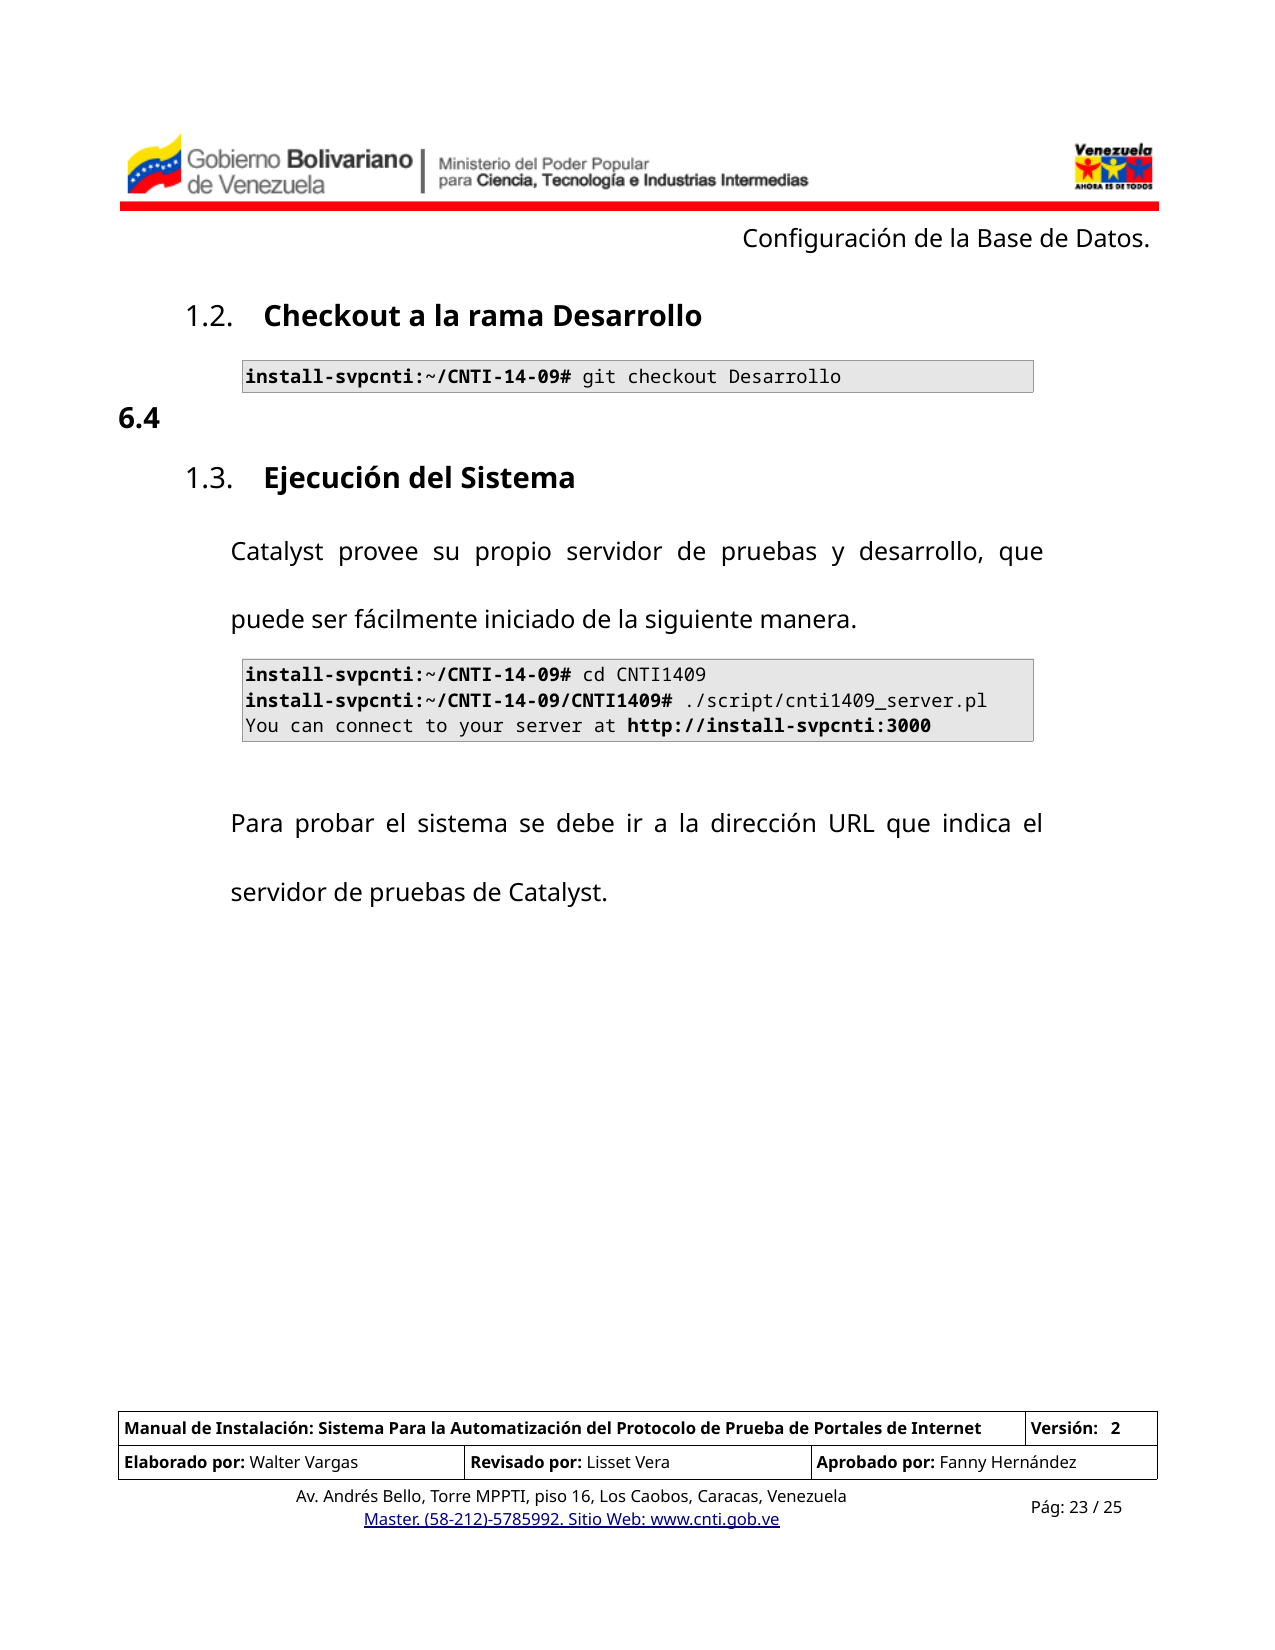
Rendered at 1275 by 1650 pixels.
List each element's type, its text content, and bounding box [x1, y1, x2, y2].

text Para probar el sistema se debe ir a la dirección URL que indica el servidor de pruebas de Catalyst. [230, 806, 1045, 908]
picture [120, 125, 1159, 211]
subtitle Ejecución del Sistema [177, 457, 1157, 497]
table_header install-svpcnti:~/CNTI-14-09# git checkout Desarrollo [236, 355, 1039, 398]
table_header install-svpcnti:~/CNTI-14-09# cd CNTI1409 install-svpcnti:~/CNTI-14-09/CNTI1409# ./script/cnti1409_server.pl You can connect to your server at http://install-svpcnti:3000 [236, 653, 1039, 747]
subtitle Checkout a la rama Desarrollo [177, 295, 1157, 335]
text Catalyst provee su propio servidor de pruebas y desarrollo, que puede ser fácilmente iniciado de la siguiente manera. [230, 517, 1045, 636]
